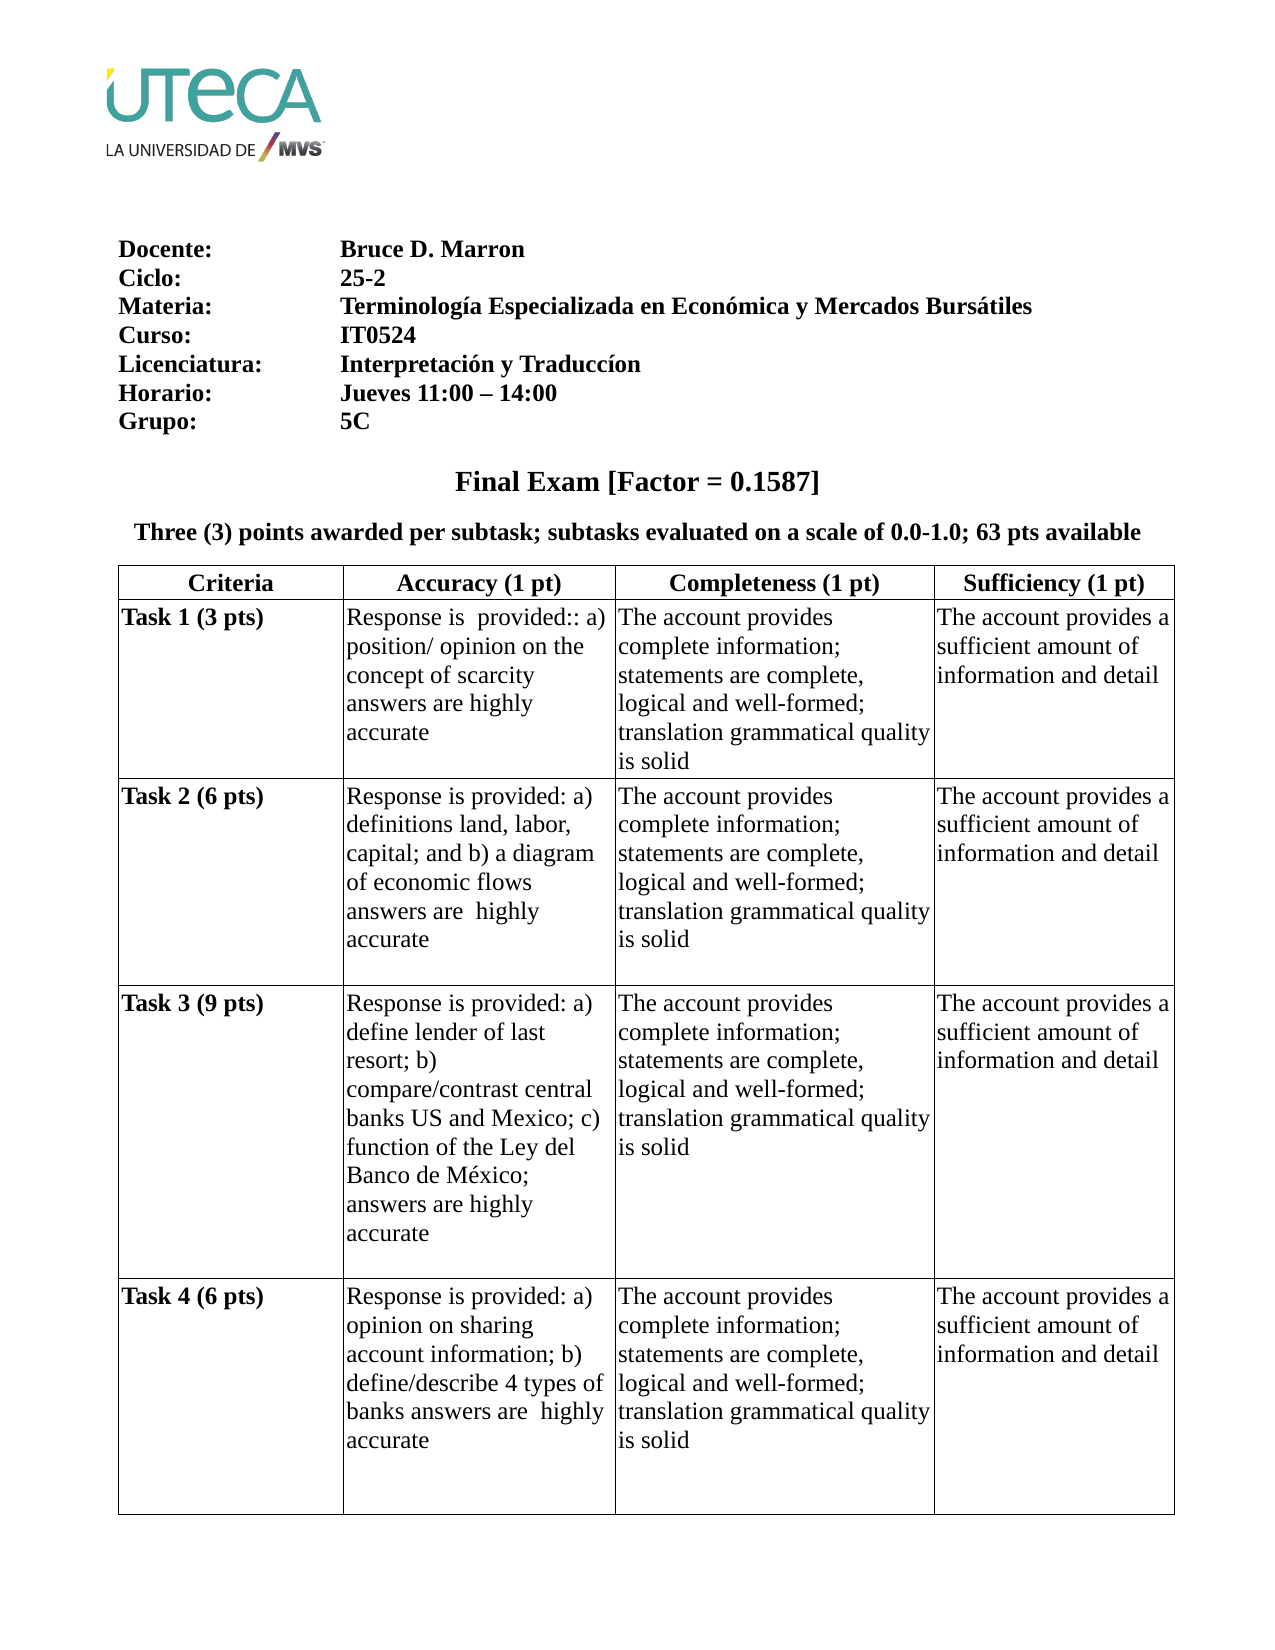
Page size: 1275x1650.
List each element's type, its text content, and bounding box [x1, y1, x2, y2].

text Grupo: 5C [118, 406, 1157, 435]
table_cell Response is provided:: a) position/ opinion on the concept of scarcity answers are highly accurate [344, 600, 615, 778]
table_cell Response is provided: a) define lender of last resort; b) compare/contrast central banks US and Mexico; c) function of the Ley del Banco de México; answers are highly accurate [344, 986, 615, 1278]
table_cell Task 3 (9 pts) [119, 986, 343, 1278]
table_header Accuracy (1 pt) [344, 566, 615, 599]
picture [104, 64, 328, 166]
text Three (3) points awarded per subtask; subtasks evaluated on a scale of 0.0-1.0; 63 pts available [118, 517, 1157, 546]
text Final Exam [Factor = 0.1587] [118, 464, 1157, 497]
text Ciclo: 25-2 [118, 263, 1157, 291]
text Horario: Jueves 11:00 – 14:00 [118, 378, 1157, 406]
table_cell The account provides a sufficient amount of information and detail [935, 986, 1174, 1278]
table_cell The account provides complete information; statements are complete, logical and well-formed; translation grammatical quality is solid [616, 779, 934, 985]
table_cell The account provides complete information; statements are complete, logical and well-formed; translation grammatical quality is solid [616, 986, 934, 1278]
table_header Criteria [119, 566, 343, 599]
table_cell The account provides a sufficient amount of information and detail [935, 779, 1174, 985]
table_cell The account provides a sufficient amount of information and detail [935, 1279, 1174, 1514]
table_cell The account provides complete information; statements are complete, logical and well-formed; translation grammatical quality is solid [616, 600, 934, 778]
table_header Completeness (1 pt) [616, 566, 934, 599]
text Licenciatura: Interpretación y Traduccíon [118, 349, 1157, 378]
text Curso: IT0524 [118, 320, 1157, 349]
table_cell Response is provided: a) definitions land, labor, capital; and b) a diagram of economic flows answers are highly accurate [344, 779, 615, 985]
table_cell Response is provided: a) opinion on sharing account information; b) define/describe 4 types of banks answers are highly accurate [344, 1279, 615, 1514]
table_cell Task 4 (6 pts) [119, 1279, 343, 1514]
text Materia: Terminología Especializada en Económica y Mercados Bursátiles [118, 291, 1157, 320]
table_cell The account provides a sufficient amount of information and detail [935, 600, 1174, 778]
table_cell The account provides complete information; statements are complete, logical and well-formed; translation grammatical quality is solid [616, 1279, 934, 1514]
table_cell Task 2 (6 pts) [119, 779, 343, 985]
table_cell Task 1 (3 pts) [119, 600, 343, 778]
text Docente: Bruce D. Marron [118, 234, 1157, 263]
table_header Sufficiency (1 pt) [935, 566, 1174, 599]
